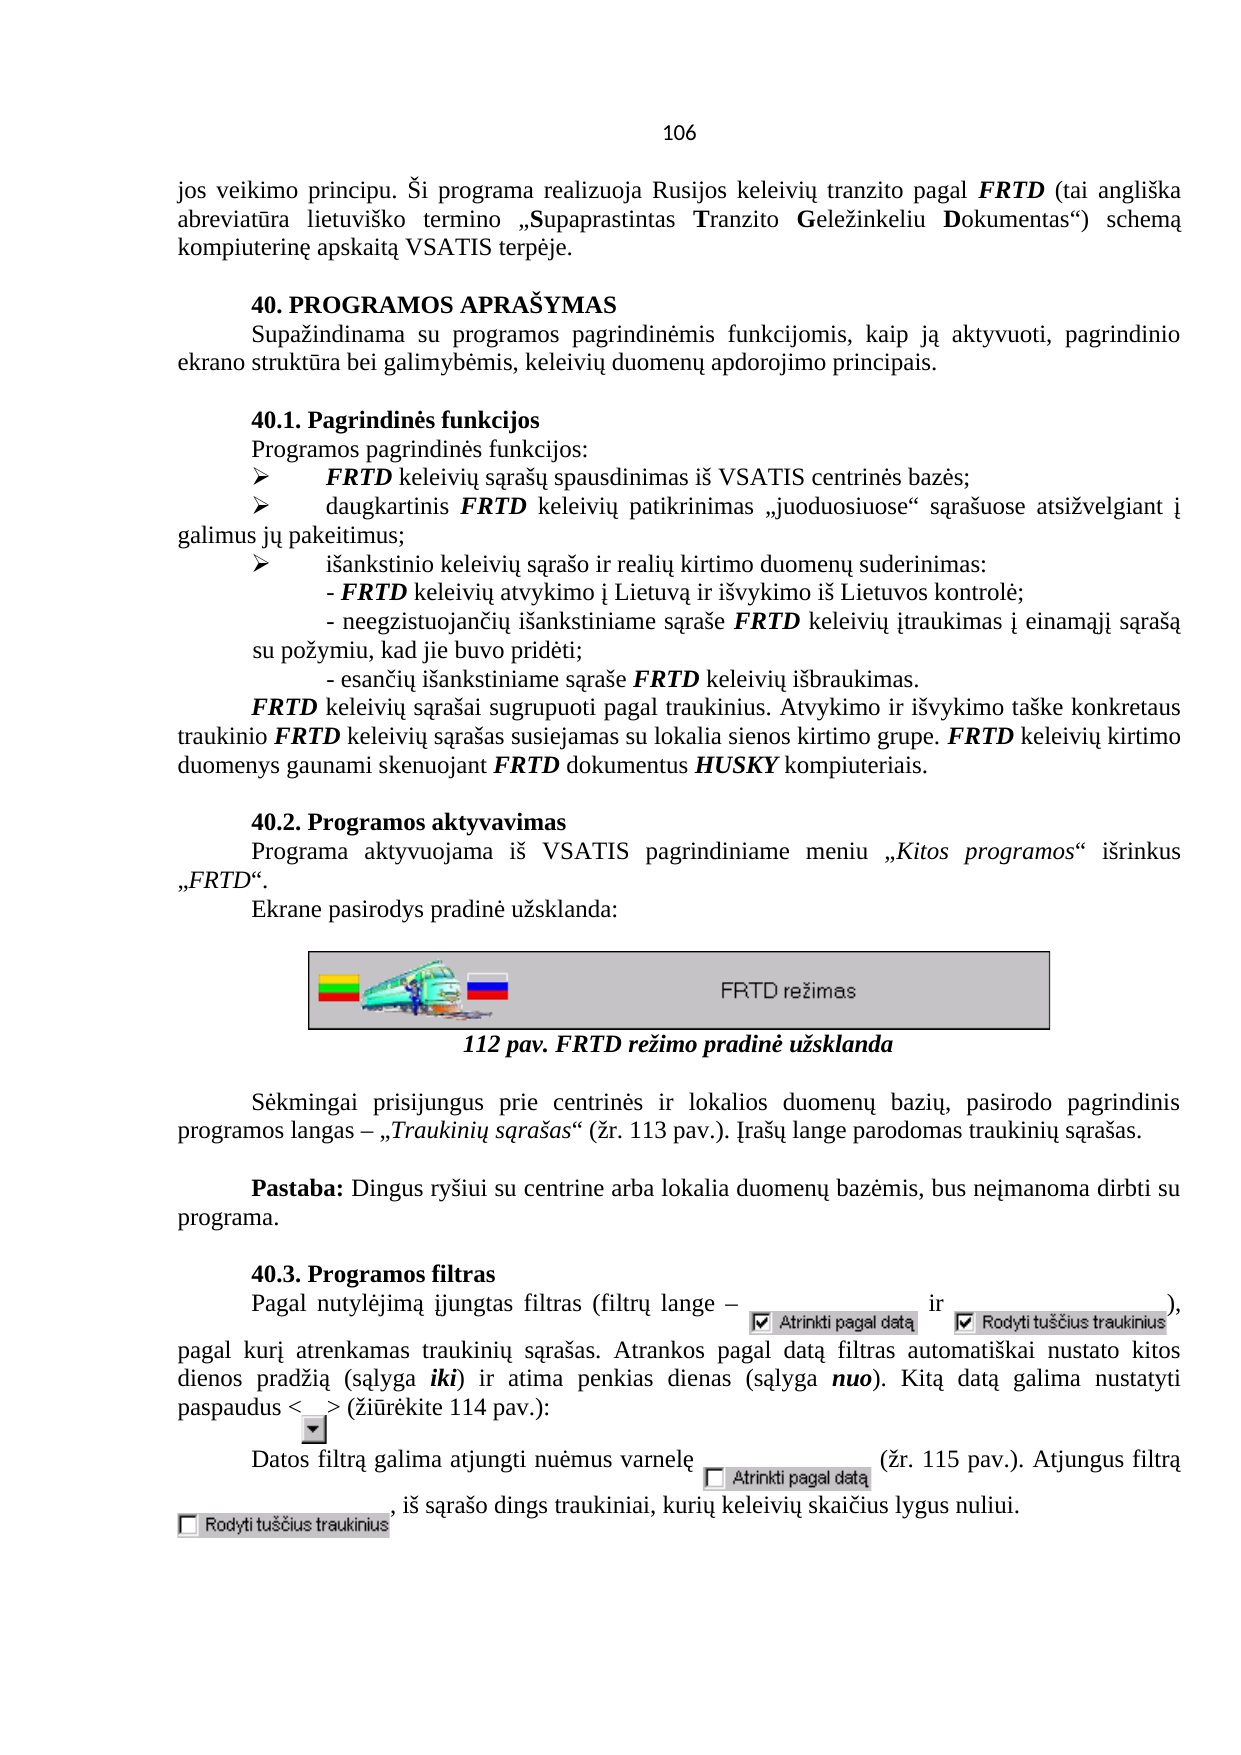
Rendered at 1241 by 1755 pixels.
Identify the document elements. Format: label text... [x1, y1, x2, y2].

text Ø daugkartinis FRTD keleivių patikrinimas „juoduosiuose“ sąrašuose atsižvelgiant į galimus jų pakeitimus; [177, 491, 1181, 549]
text Ø FRTD keleivių sąrašų spausdinimas iš VSATIS centrinės bazės; [177, 462, 1181, 491]
text Sėkmingai prisijungus prie centrinės ir lokalios duomenų bazių, pasirodo pagrindinis programos langas – „Traukinių sąrašas“ (žr. 113 pav.). Įrašų lange parodomas traukinių sąrašas. [177, 1087, 1181, 1144]
text Ekrane pasirodys pradinė užsklanda: [177, 894, 1181, 922]
text Programa aktyvuojama iš VSATIS pagrindiniame meniu „Kitos programos“ išrinkus „FRTD“. [177, 836, 1181, 894]
text - neegzistuojančių išankstiniame sąraše FRTD keleivių įtraukimas į einamąjį sąrašą su požymiu, kad jie buvo pridėti; [252, 606, 1181, 664]
text 40. PROGRAMOS APRAŠYMAS [177, 290, 1181, 319]
text - FRTD keleivių atvykimo į Lietuvą ir išvykimo iš Lietuvos kontrolė; [252, 577, 1181, 606]
text 40.3. Programos filtras [177, 1259, 1181, 1288]
text Pagal nutylėjimą įjungtas filtras (filtrų lange – ir ), pagal kurį atrenkamas traukinių sąrašas. Atrankos pagal datą filtras automatiškai nustato kitos dienos pradžią (sąlyga iki) ir atima penkias dienas (sąlyga nuo). Kitą datą galima nustatyti paspaudus <> (žiūrėkite 114 pav.): [177, 1288, 1181, 1444]
text 112 pav. FRTD režimo pradinė užsklanda [177, 1029, 1181, 1058]
text FRTD keleivių sąrašai sugrupuoti pagal traukinius. Atvykimo ir išvykimo taške konkretaus traukinio FRTD keleivių sąrašas susiejamas su lokalia sienos kirtimo grupe. FRTD keleivių kirtimo duomenys gaunami skenuojant FRTD dokumentus HUSKY kompiuteriais. [177, 692, 1181, 779]
text 40.1. Pagrindinės funkcijos [177, 405, 1181, 434]
text Pastaba: Dingus ryšiui su centrine arba lokalia duomenų bazėmis, bus neįmanoma dirbti su programa. [177, 1173, 1181, 1231]
text Datos filtrą galima atjungti nuėmus varnelę (žr. 115 pav.). Atjungus filtrą , iš sąrašo dings traukiniai, kurių keleivių skaičius lygus nuliui. [177, 1444, 1181, 1537]
text 40.2. Programos aktyvavimas [177, 807, 1181, 836]
text Ø išankstinio keleivių sąrašo ir realių kirtimo duomenų suderinimas: [177, 549, 1181, 577]
text - esančių išankstiniame sąraše FRTD keleivių išbraukimas. [252, 664, 1181, 692]
text Programos pagrindinės funkcijos: [177, 434, 1181, 462]
text Supažindinama su programos pagrindinėmis funkcijomis, kaip ją aktyvuoti, pagrindinio ekrano struktūra bei galimybėmis, keleivių duomenų apdorojimo principais. [177, 319, 1181, 376]
text jos veikimo principu. Ši programa realizuoja Rusijos keleivių tranzito pagal FRTD (tai angliška abreviatūra lietuviško termino „Supaprastintas Tranzito Geležinkeliu Dokumentas“) schemą kompiuterinę apskaitą VSATIS terpėje. [177, 175, 1181, 261]
